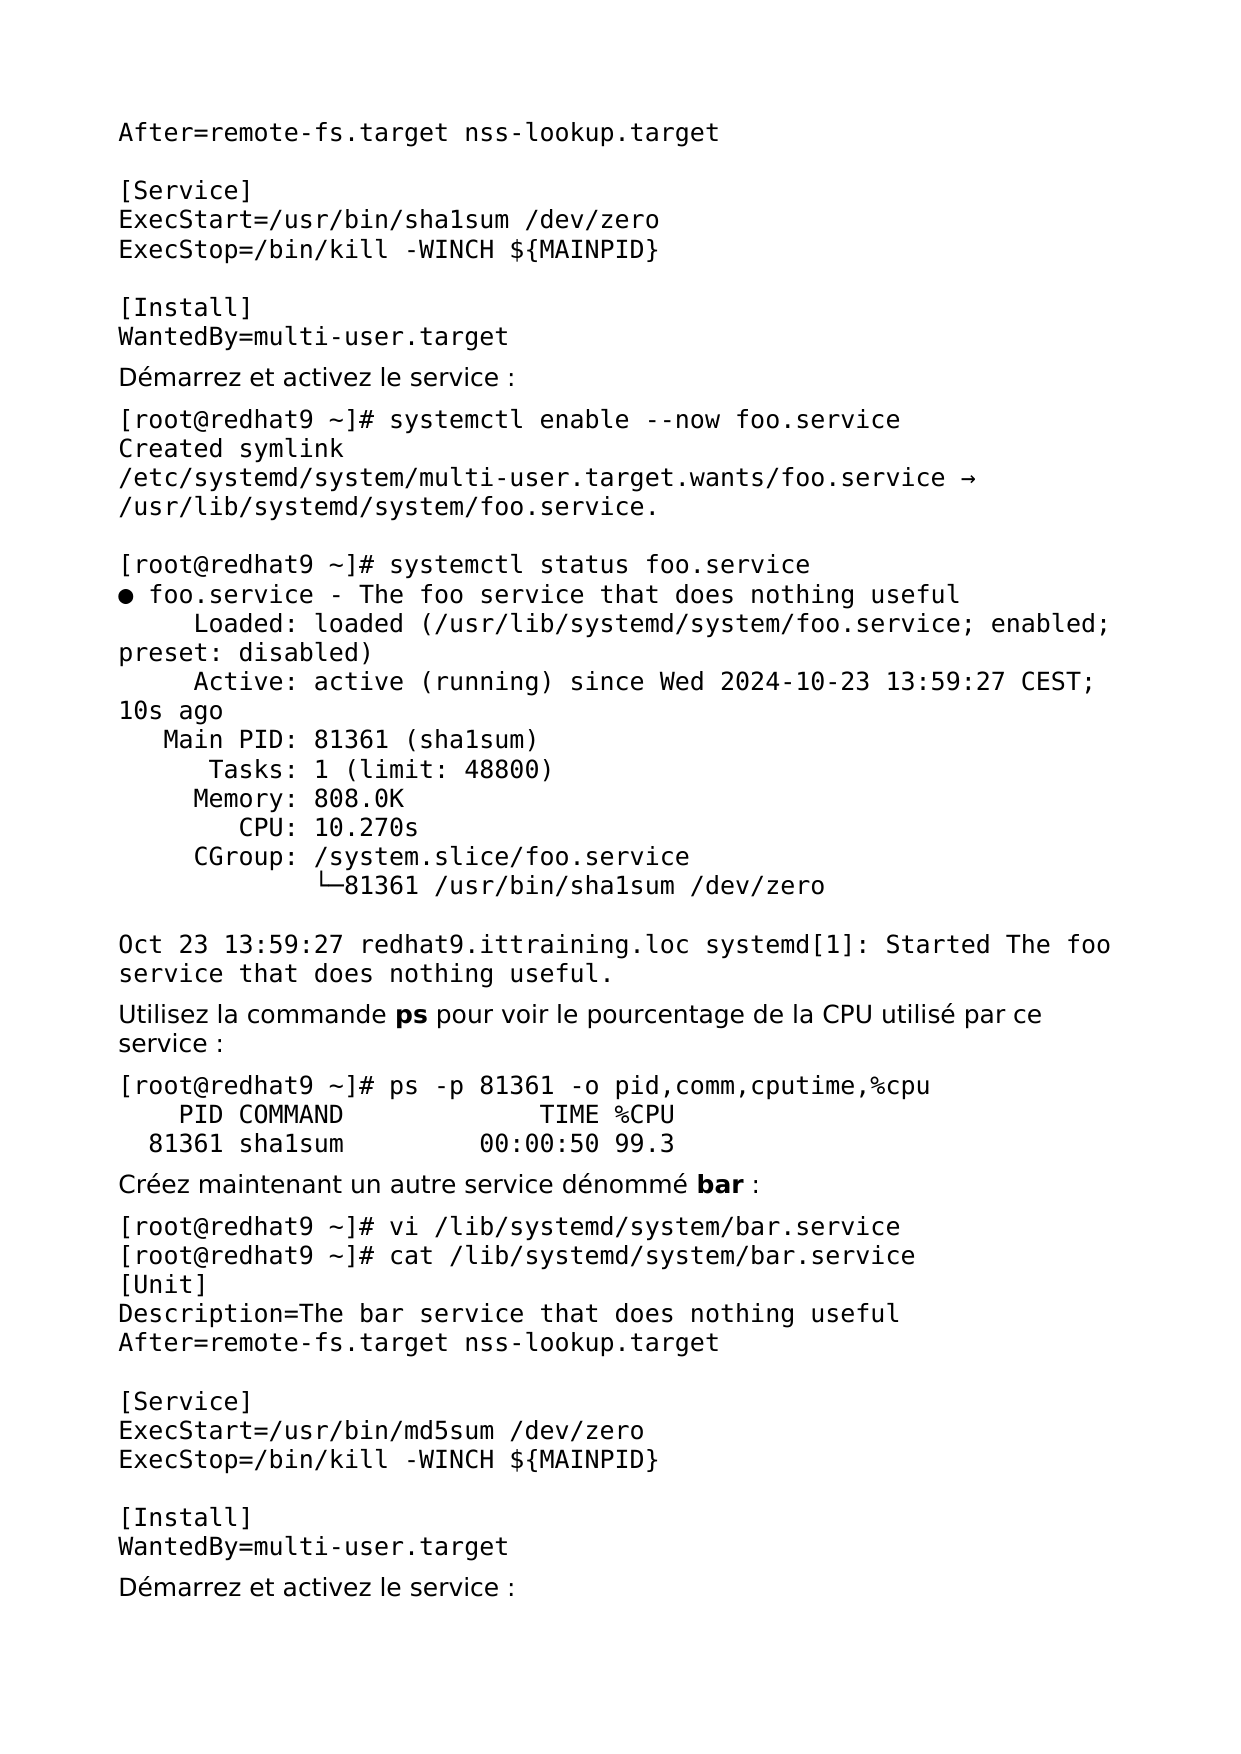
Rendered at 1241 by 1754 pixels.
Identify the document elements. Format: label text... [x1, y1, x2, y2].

text [root@redhat9 ~]# systemctl enable --now foo.service Created symlink /etc/systemd/system/multi-user.target.wants/foo.service → /usr/lib/systemd/system/foo.service. [root@redhat9 ~]# systemctl status foo.service ● foo.service - The foo service that does nothing useful Loaded: loaded (/usr/lib/systemd/system/foo.service; enabled; preset: disabled) Active: active (running) since Wed 2024-10-23 13:59:27 CEST; 10s ago Main PID: 81361 (sha1sum) Tasks: 1 (limit: 48800) Memory: 808.0K CPU: 10.270s CGroup: /system.slice/foo.service └─81361 /usr/bin/sha1sum /dev/zero Oct 23 13:59:27 redhat9.ittraining.loc systemd[1]: Started The foo service that does nothing useful. [118, 405, 1122, 988]
text After=remote-fs.target nss-lookup.target [Service] ExecStart=/usr/bin/sha1sum /dev/zero ExecStop=/bin/kill -WINCH ${MAINPID} [Install] WantedBy=multi-user.target [118, 118, 1122, 351]
text [root@redhat9 ~]# vi /lib/systemd/system/bar.service [root@redhat9 ~]# cat /lib/systemd/system/bar.service [Unit] Description=The bar service that does nothing useful After=remote-fs.target nss-lookup.target [Service] ExecStart=/usr/bin/md5sum /dev/zero ExecStop=/bin/kill -WINCH ${MAINPID} [Install] WantedBy=multi-user.target [118, 1212, 1122, 1562]
text Créez maintenant un autre service dénommé bar : [118, 1170, 1122, 1199]
text Démarrez et activez le service : [118, 363, 1122, 392]
text [root@redhat9 ~]# ps -p 81361 -o pid,comm,cputime,%cpu PID COMMAND TIME %CPU 81361 sha1sum 00:00:50 99.3 [118, 1071, 1122, 1158]
text Utilisez la commande ps pour voir le pourcentage de la CPU utilisé par ce service : [118, 1000, 1122, 1058]
text Démarrez et activez le service : [118, 1573, 1122, 1603]
